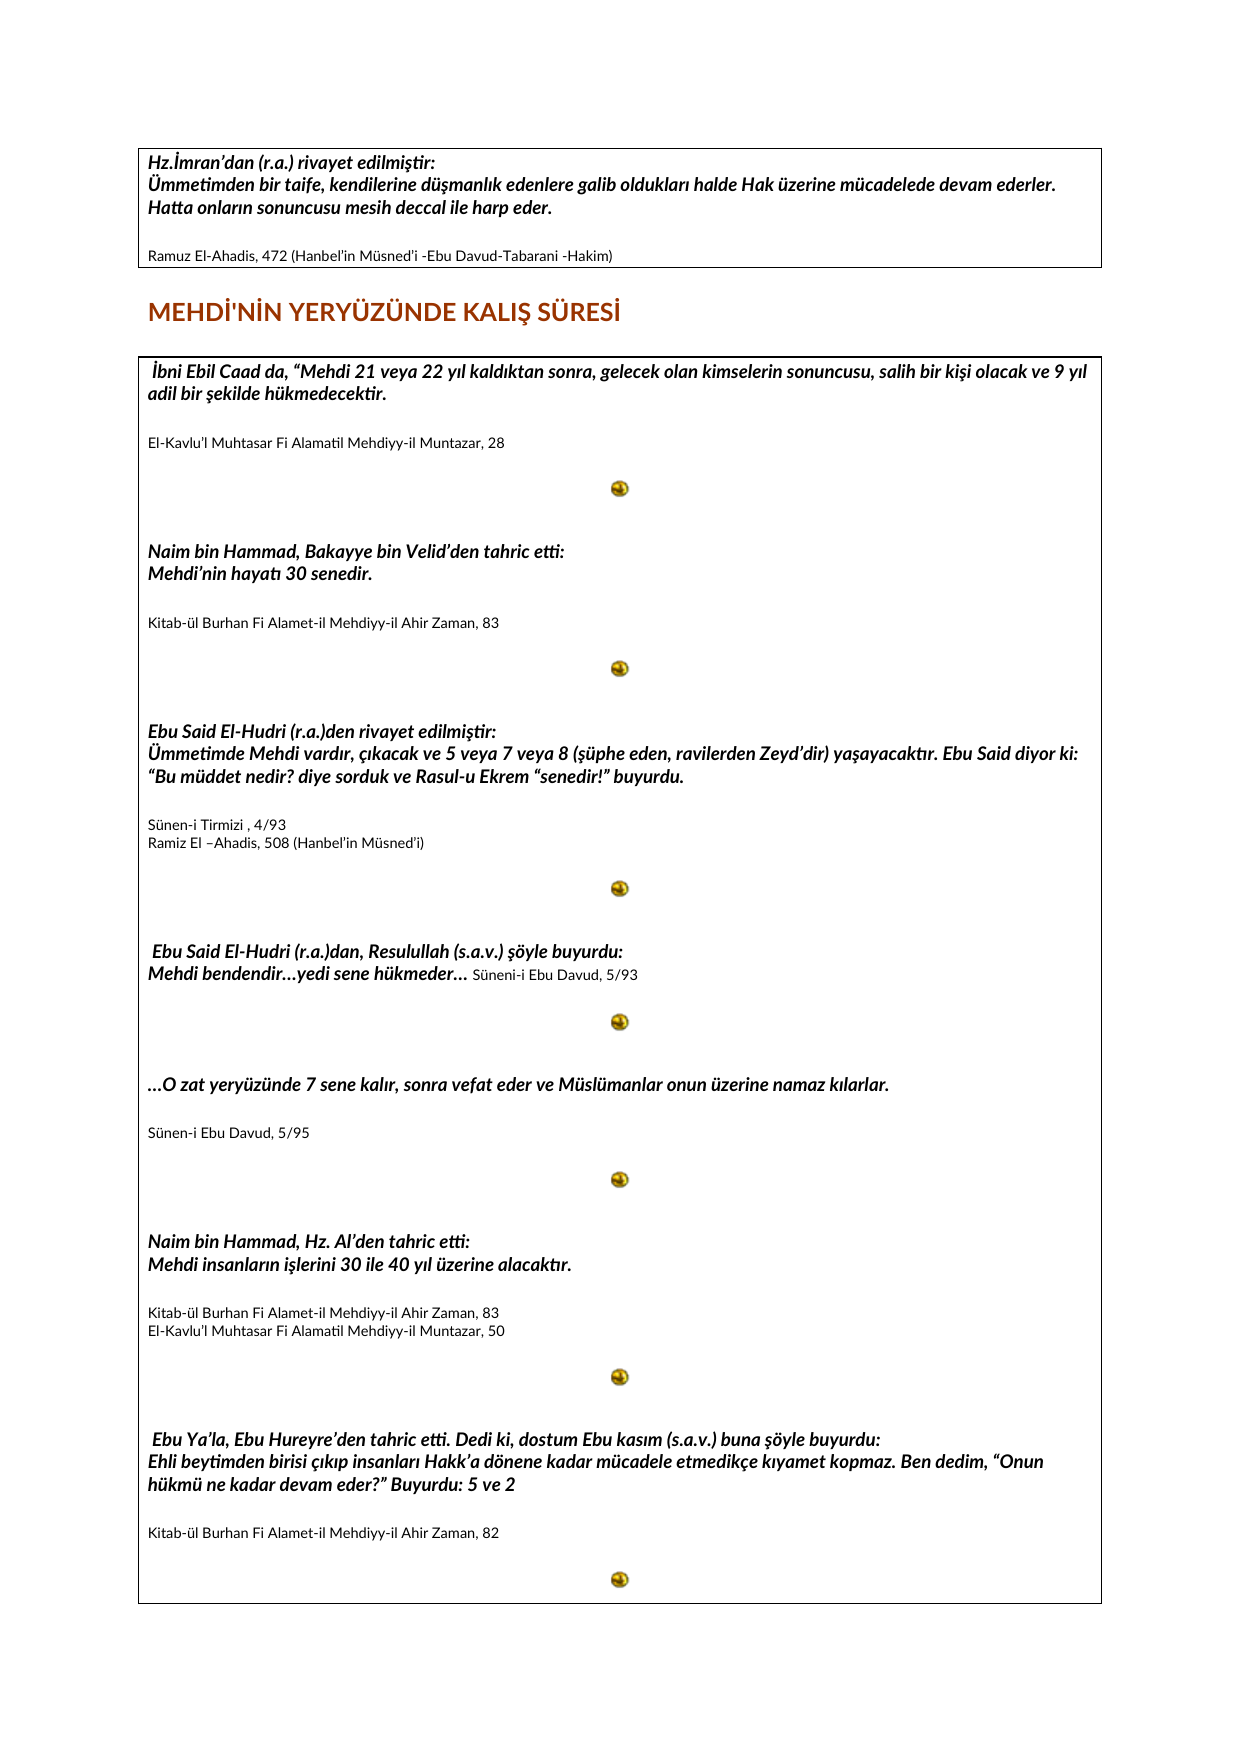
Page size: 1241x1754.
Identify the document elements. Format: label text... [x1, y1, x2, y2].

picture [610, 660, 630, 679]
text Ebu Said El-Hudri (r.a.)den rivayet edilmiştir: Ümmetimde Mehdi vardır, çıkacak ve 5 veya 7 veya 8 (şüphe eden, ravilerden Zeyd’dir) yaşayacaktır. Ebu Said diyor ki: “Bu müddet nedir? diye sorduk ve Rasul-u Ekrem “senedir!” buyurdu. [139, 716, 1101, 787]
text Kitab-ül Burhan Fi Alamet-il Mehdiyy-il Ahir Zaman, 83 El-Kavlu’l Muhtasar Fi Alamatil Mehdiyy-il Muntazar, 50 [139, 1301, 1101, 1339]
text Hz.İmran’dan (r.a.) rivayet edilmiştir: Ümmetimden bir taife, kendilerine düşmanlık edenlere galib oldukları halde Hak üzerine mücadelede devam ederler. Hatta onların sonuncusu mesih deccal ile harp eder. [139, 149, 1101, 218]
text Ebu Said El-Hudri (r.a.)dan, Resulullah (s.a.v.) şöyle buyurdu: Mehdi bendendir…yedi sene hükmeder… Süneni-i Ebu Davud, 5/93 [139, 936, 1101, 984]
text İbni Ebil Caad da, “Mehdi 21 veya 22 yıl kaldıktan sonra, gelecek olan kimselerin sonuncusu, salih bir kişi olacak ve 9 yıl adil bir şekilde hükmedecektir. [139, 358, 1101, 404]
picture [610, 1171, 630, 1190]
picture [610, 1013, 630, 1033]
text MEHDİ'NİN YERYÜZÜNDE KALIŞ SÜRESİ [148, 297, 1093, 327]
text El-Kavlu’l Muhtasar Fi Alamatil Mehdiyy-il Muntazar, 28 [139, 431, 1101, 451]
text Kitab-ül Burhan Fi Alamet-il Mehdiyy-il Ahir Zaman, 83 [139, 611, 1101, 631]
text Naim bin Hammad, Hz. Al’den tahric etti: Mehdi insanların işlerini 30 ile 40 yıl üzerine alacaktır. [139, 1227, 1101, 1275]
text …O zat yeryüzünde 7 sene kalır, sonra vefat eder ve Müslümanlar onun üzerine namaz kılarlar. [139, 1070, 1101, 1095]
text Ebu Ya’la, Ebu Hureyre’den tahric etti. Dedi ki, dostum Ebu kasım (s.a.v.) buna şöyle buyurdu: Ehli beytimden birisi çıkıp insanları Hakk’a dönene kadar mücadele etmedikçe kıyamet kopmaz. Ben dedim, “Onun hükmü ne kadar devam eder?” Buyurdu: 5 ve 2 [139, 1425, 1101, 1495]
text Sünen-i Tirmizi , 4/93 Ramiz El –Ahadis, 508 (Hanbel’in Müsned’i) [139, 813, 1101, 851]
picture [610, 880, 630, 899]
text Kitab-ül Burhan Fi Alamet-il Mehdiyy-il Ahir Zaman, 82 [139, 1521, 1101, 1542]
picture [610, 1368, 630, 1388]
text Ramuz El-Ahadis, 472 (Hanbel’in Müsned’i -Ebu Davud-Tabarani -Hakim) [139, 244, 1101, 267]
text Naim bin Hammad, Bakayye bin Velid’den tahric etti: Mehdi’nin hayatı 30 senedir. [139, 536, 1101, 584]
picture [610, 1571, 630, 1590]
picture [610, 480, 630, 499]
text Sünen-i Ebu Davud, 5/95 [139, 1121, 1101, 1142]
